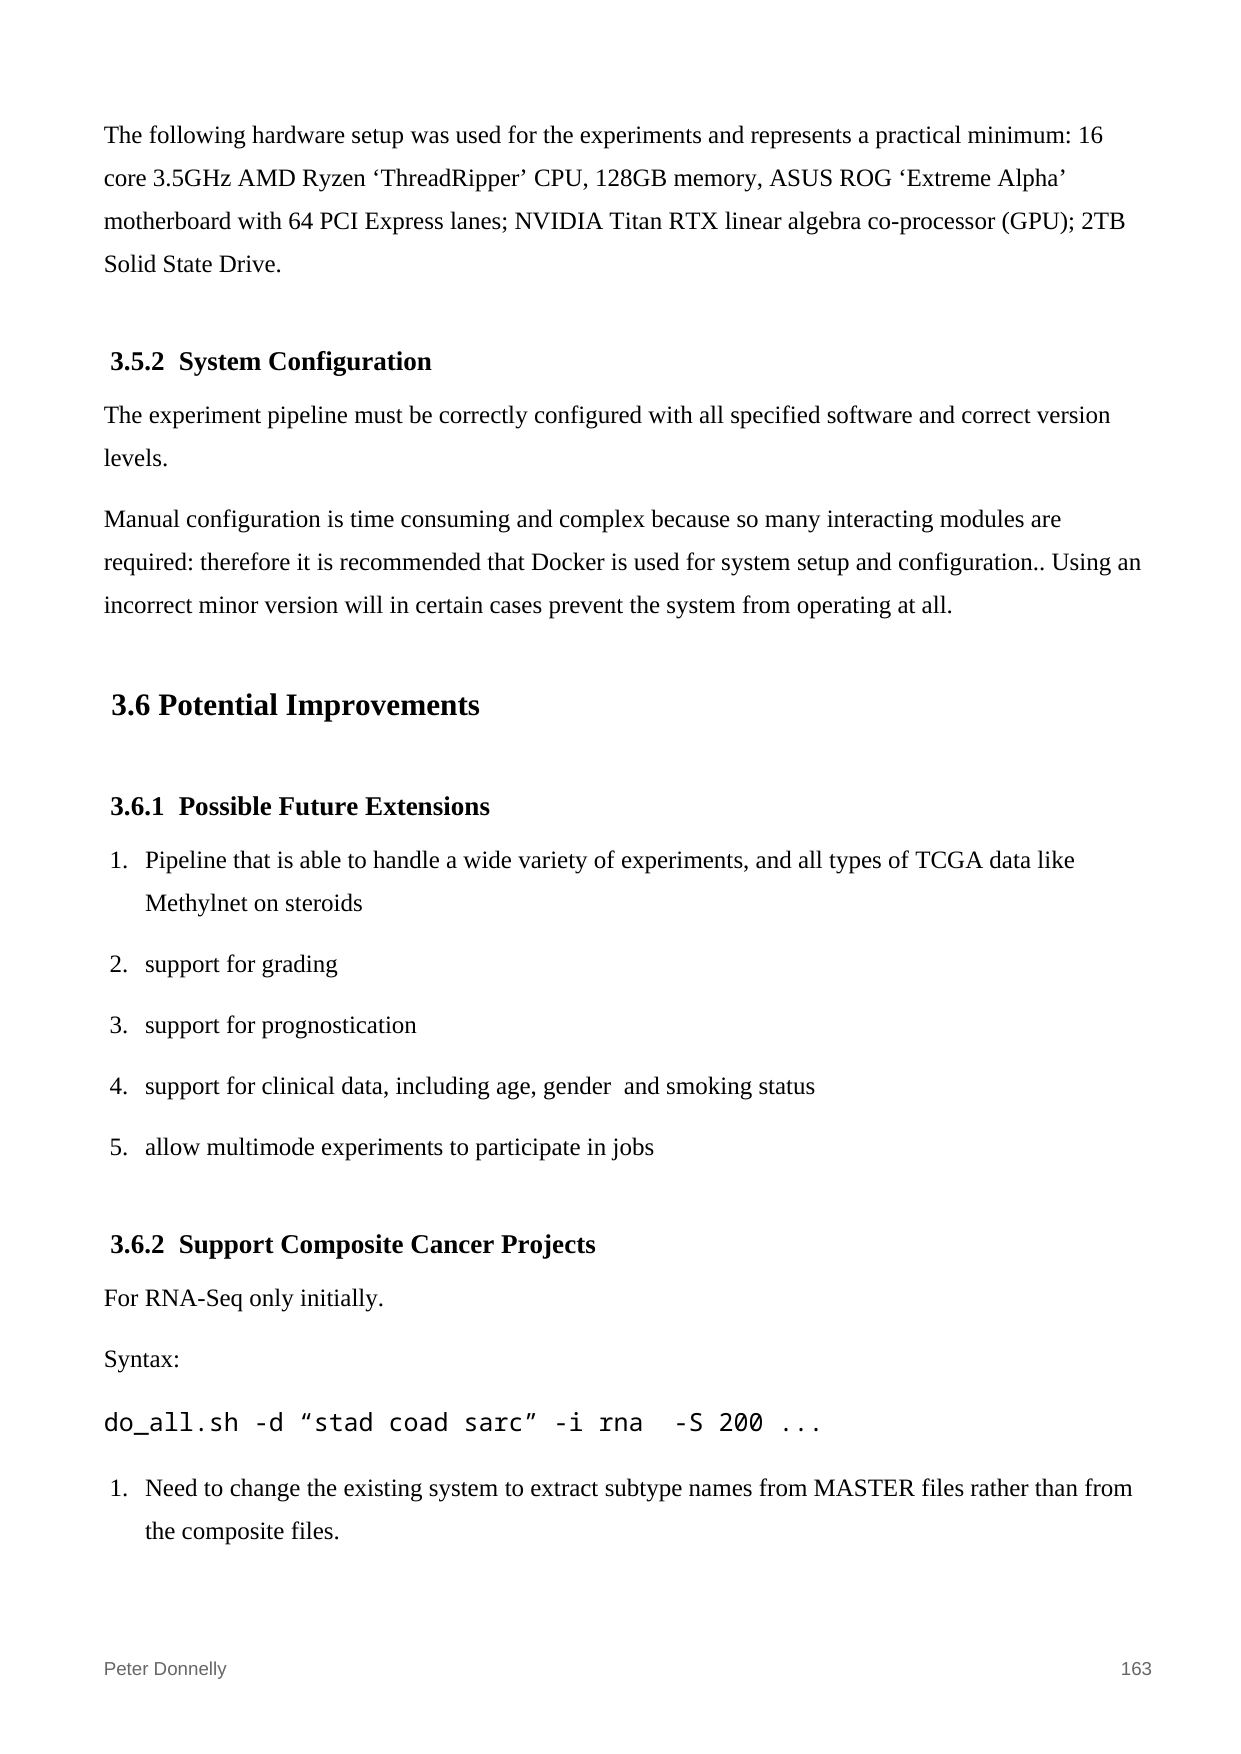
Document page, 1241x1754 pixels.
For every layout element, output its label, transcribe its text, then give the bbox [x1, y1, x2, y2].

text The following hardware setup was used for the experiments and represents a practical minimum: 16 core 3.5GHz AMD Ryzen ‘ThreadRipper’ CPU, 128GB memory, ASUS ROG ‘Extreme Alpha’ motherboard with 64 PCI Express lanes; NVIDIA Titan RTX linear algebra co-processor (GPU); 2TB Solid State Drive. [103, 120, 1146, 278]
subtitle System Configuration [103, 345, 1146, 377]
list allow multimode experiments to participate in jobs [109, 1132, 1146, 1161]
text Manual configuration is time consuming and complex because so many interacting modules are required: therefore it is recommended that Docker is used for system setup and configuration.. Using an incorrect minor version will in certain cases prevent the system from operating at all. [103, 504, 1146, 619]
list support for prognostication [109, 1010, 1146, 1039]
text For RNA-Seq only initially. [103, 1283, 1146, 1312]
list Need to change the existing system to extract subtype names from MASTER files rather than from the composite files. [109, 1473, 1146, 1545]
text Syntax: [103, 1344, 1146, 1372]
list Pipeline that is able to handle a wide variety of experiments, and all types of TCGA data like Methylnet on steroids [109, 845, 1146, 917]
subtitle Potential Improvements [103, 687, 1146, 723]
text do_all.sh -d “stad coad sarc” -i rna -S 200 ... [103, 1404, 1146, 1438]
list support for clinical data, including age, gender and smoking status [109, 1071, 1146, 1100]
subtitle Support Composite Cancer Projects [103, 1228, 1146, 1259]
subtitle Possible Future Extensions [103, 791, 1146, 822]
list support for grading [109, 949, 1146, 978]
text The experiment pipeline must be correctly configured with all specified software and correct version levels. [103, 400, 1146, 472]
